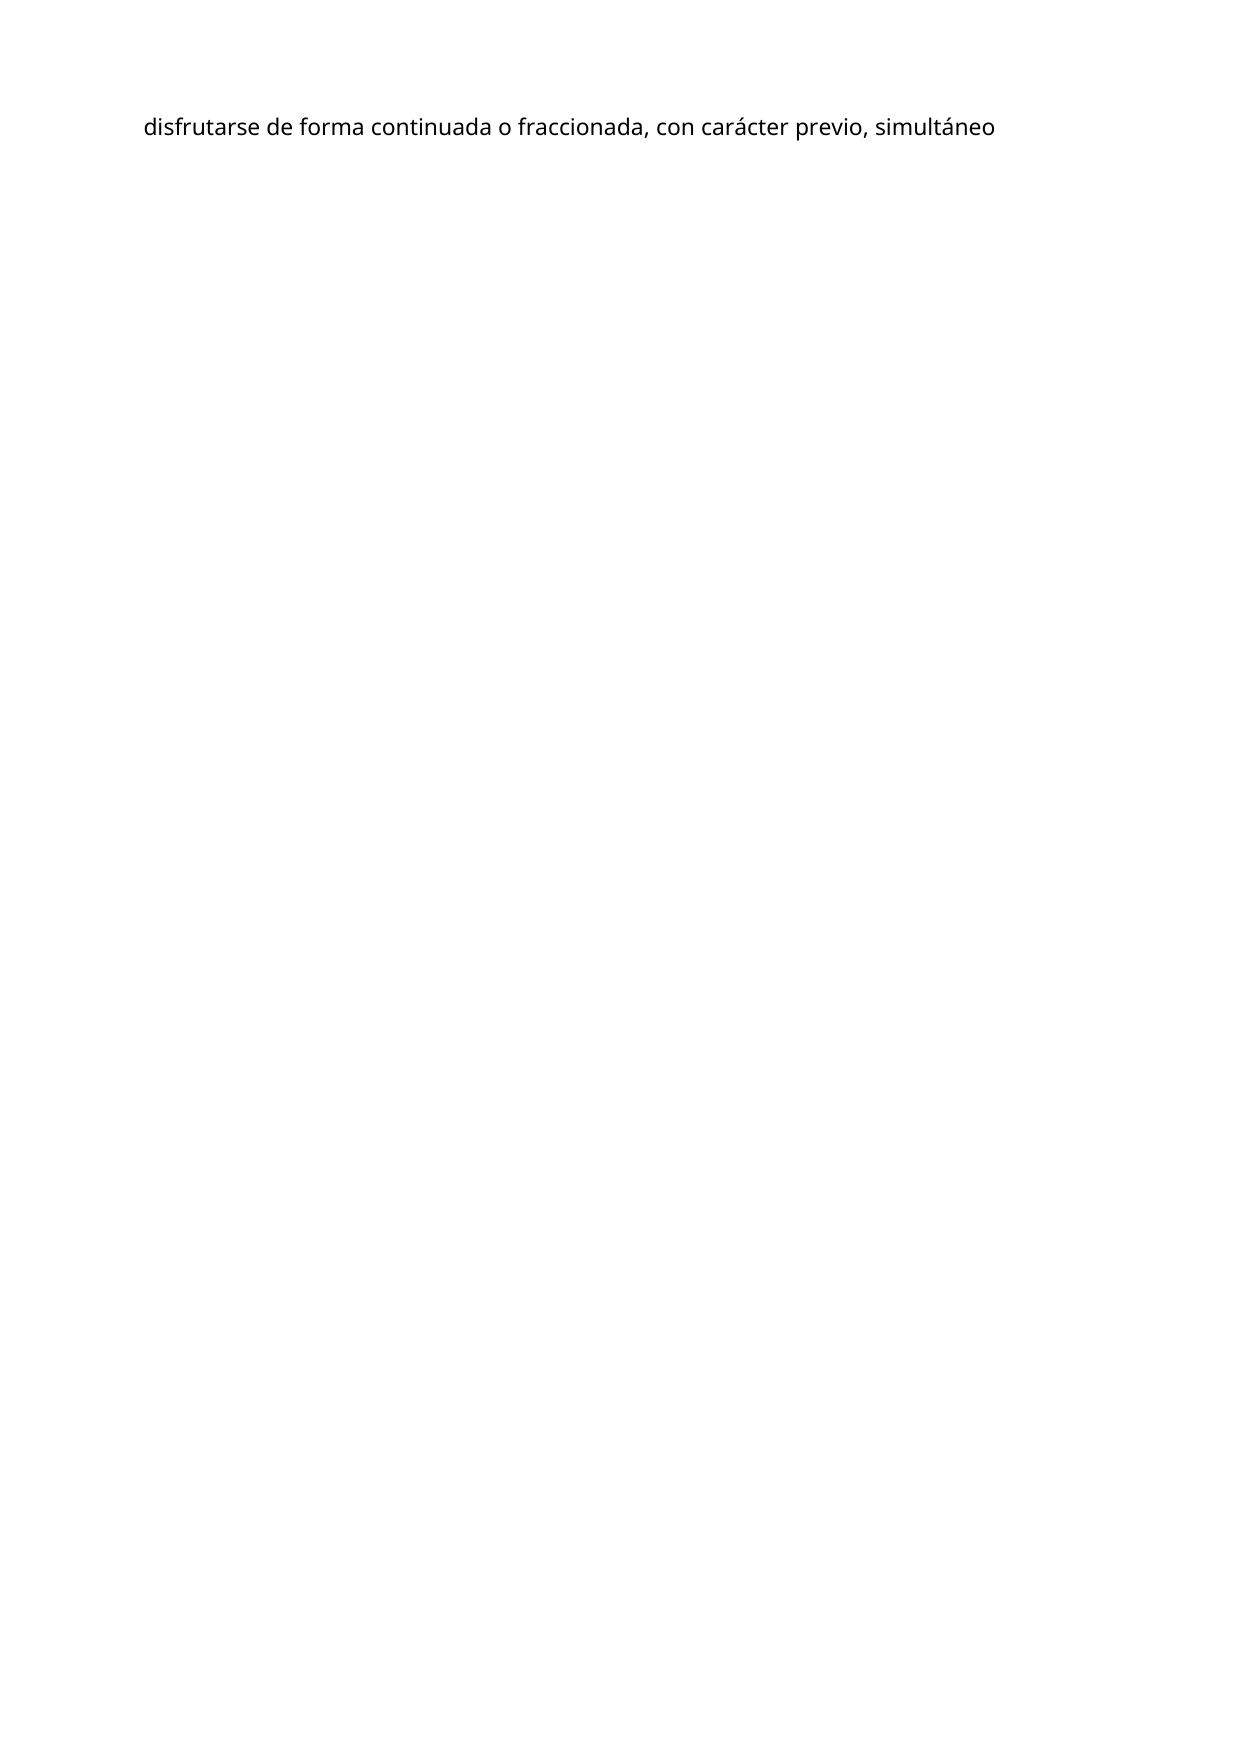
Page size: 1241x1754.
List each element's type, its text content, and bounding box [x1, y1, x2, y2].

list disfrutarse de forma continuada o fraccionada, con carácter previo, simultáneo [143, 110, 1057, 142]
